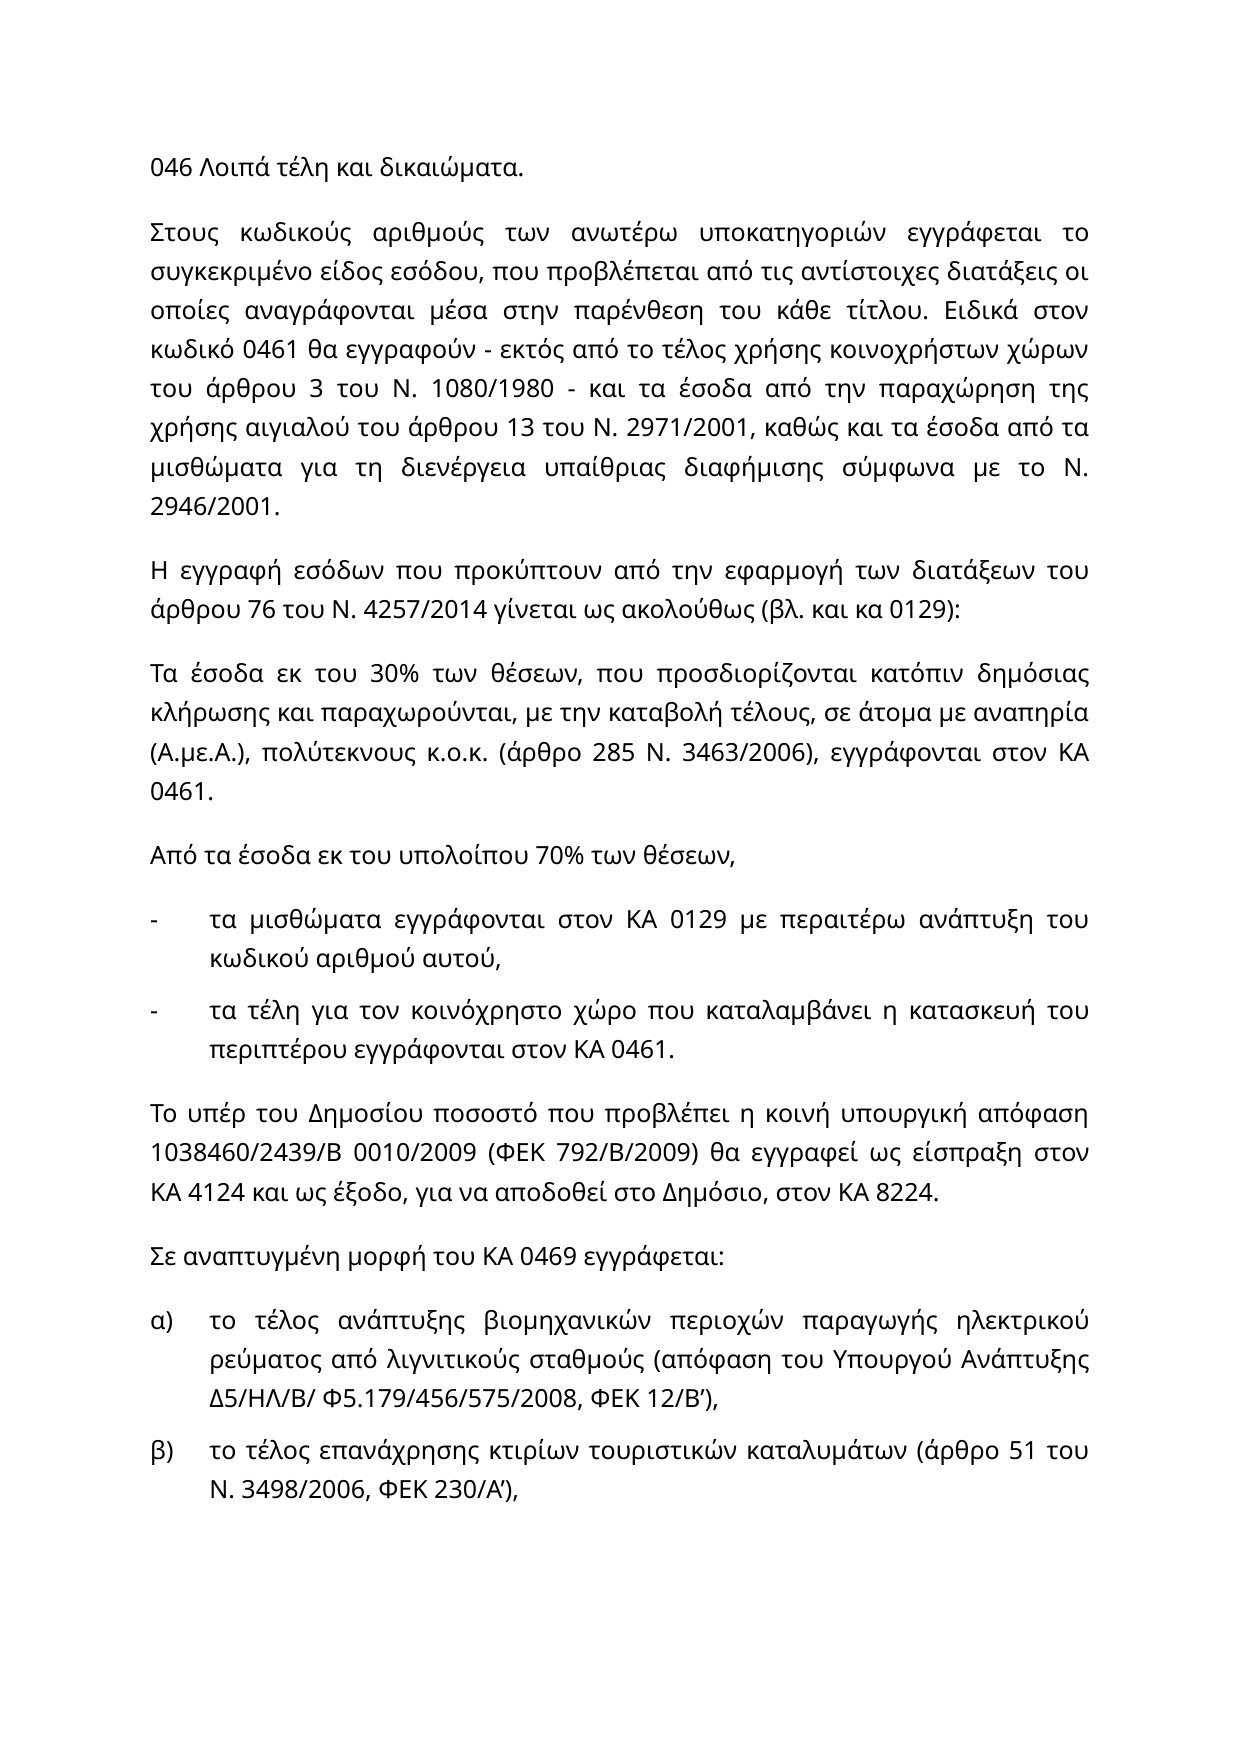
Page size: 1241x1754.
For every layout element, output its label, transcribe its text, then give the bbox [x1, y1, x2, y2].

list - τα μισθώματα εγγράφονται στον ΚΑ 0129 με περαιτέρω ανάπτυξη του κωδικού αριθμού αυτού, [150, 902, 1090, 975]
text Στους κωδικούς αριθμούς των ανωτέρω υποκατηγοριών εγγράφεται το συγκεκριμένο είδος εσόδου, που προβλέπεται από τις αντίστοιχες διατάξεις οι οποίες αναγράφονται μέσα στην παρένθεση του κάθε τίτλου. Ειδικά στον κωδικό 0461 θα εγγραφούν - εκτός από το τέλος χρήσης κοινοχρήστων χώρων του άρθρου 3 του Ν. 1080/1980 - και τα έσοδα από την παραχώρηση της χρήσης αιγιαλού του άρθρου 13 του Ν. 2971/2001, καθώς και τα έσοδα από τα μισθώματα για τη διενέργεια υπαίθριας διαφήμισης σύμφωνα με το Ν. 2946/2001. [150, 214, 1090, 522]
list - τα τέλη για τον κοινόχρηστο χώρο που καταλαμβάνει η κατασκευή του περιπτέρου εγγράφονται στον ΚΑ 0461. [150, 992, 1090, 1066]
text Τα έσοδα εκ του 30% των θέσεων, που προσδιορίζονται κατόπιν δημόσιας κλήρωσης και παραχωρούνται, με την καταβολή τέλους, σε άτομα με αναπηρία (Α.με.Α.), πολύτεκνους κ.ο.κ. (άρθρο 285 Ν. 3463/2006), εγγράφονται στον ΚΑ 0461. [150, 656, 1090, 807]
text Σε αναπτυγμένη μορφή του ΚΑ 0469 εγγράφεται: [150, 1238, 1090, 1272]
text 046 Λοιπά τέλη και δικαιώματα. [150, 150, 1090, 184]
text Η εγγραφή εσόδων που προκύπτουν από την εφαρμογή των διατάξεων του άρθρου 76 του Ν. 4257/2014 γίνεται ως ακολούθως (βλ. και κα 0129): [150, 552, 1090, 626]
list β) το τέλος επανάχρησης κτιρίων τουριστικών καταλυμάτων (άρθρο 51 του Ν. 3498/2006, ΦΕΚ 230/Α’), [150, 1432, 1090, 1506]
list α) το τέλος ανάπτυξης βιομηχανικών περιοχών παραγωγής ηλεκτρικού ρεύματος από λιγνιτικούς σταθμούς (απόφαση του Υπουργού Ανάπτυξης Δ5/ΗΛ/Β/ Φ5.179/456/575/2008, ΦΕΚ 12/Β’), [150, 1302, 1090, 1415]
text Από τα έσοδα εκ του υπολοίπου 70% των θέσεων, [150, 837, 1090, 872]
text Το υπέρ του Δημοσίου ποσοστό που προβλέπει η κοινή υπουργική απόφαση 1038460/2439/B 0010/2009 (ΦΕΚ 792/Β/2009) θα εγγραφεί ως είσπραξη στον ΚΑ 4124 και ως έξοδο, για να αποδοθεί στο Δημόσιο, στον ΚΑ 8224. [150, 1096, 1090, 1208]
